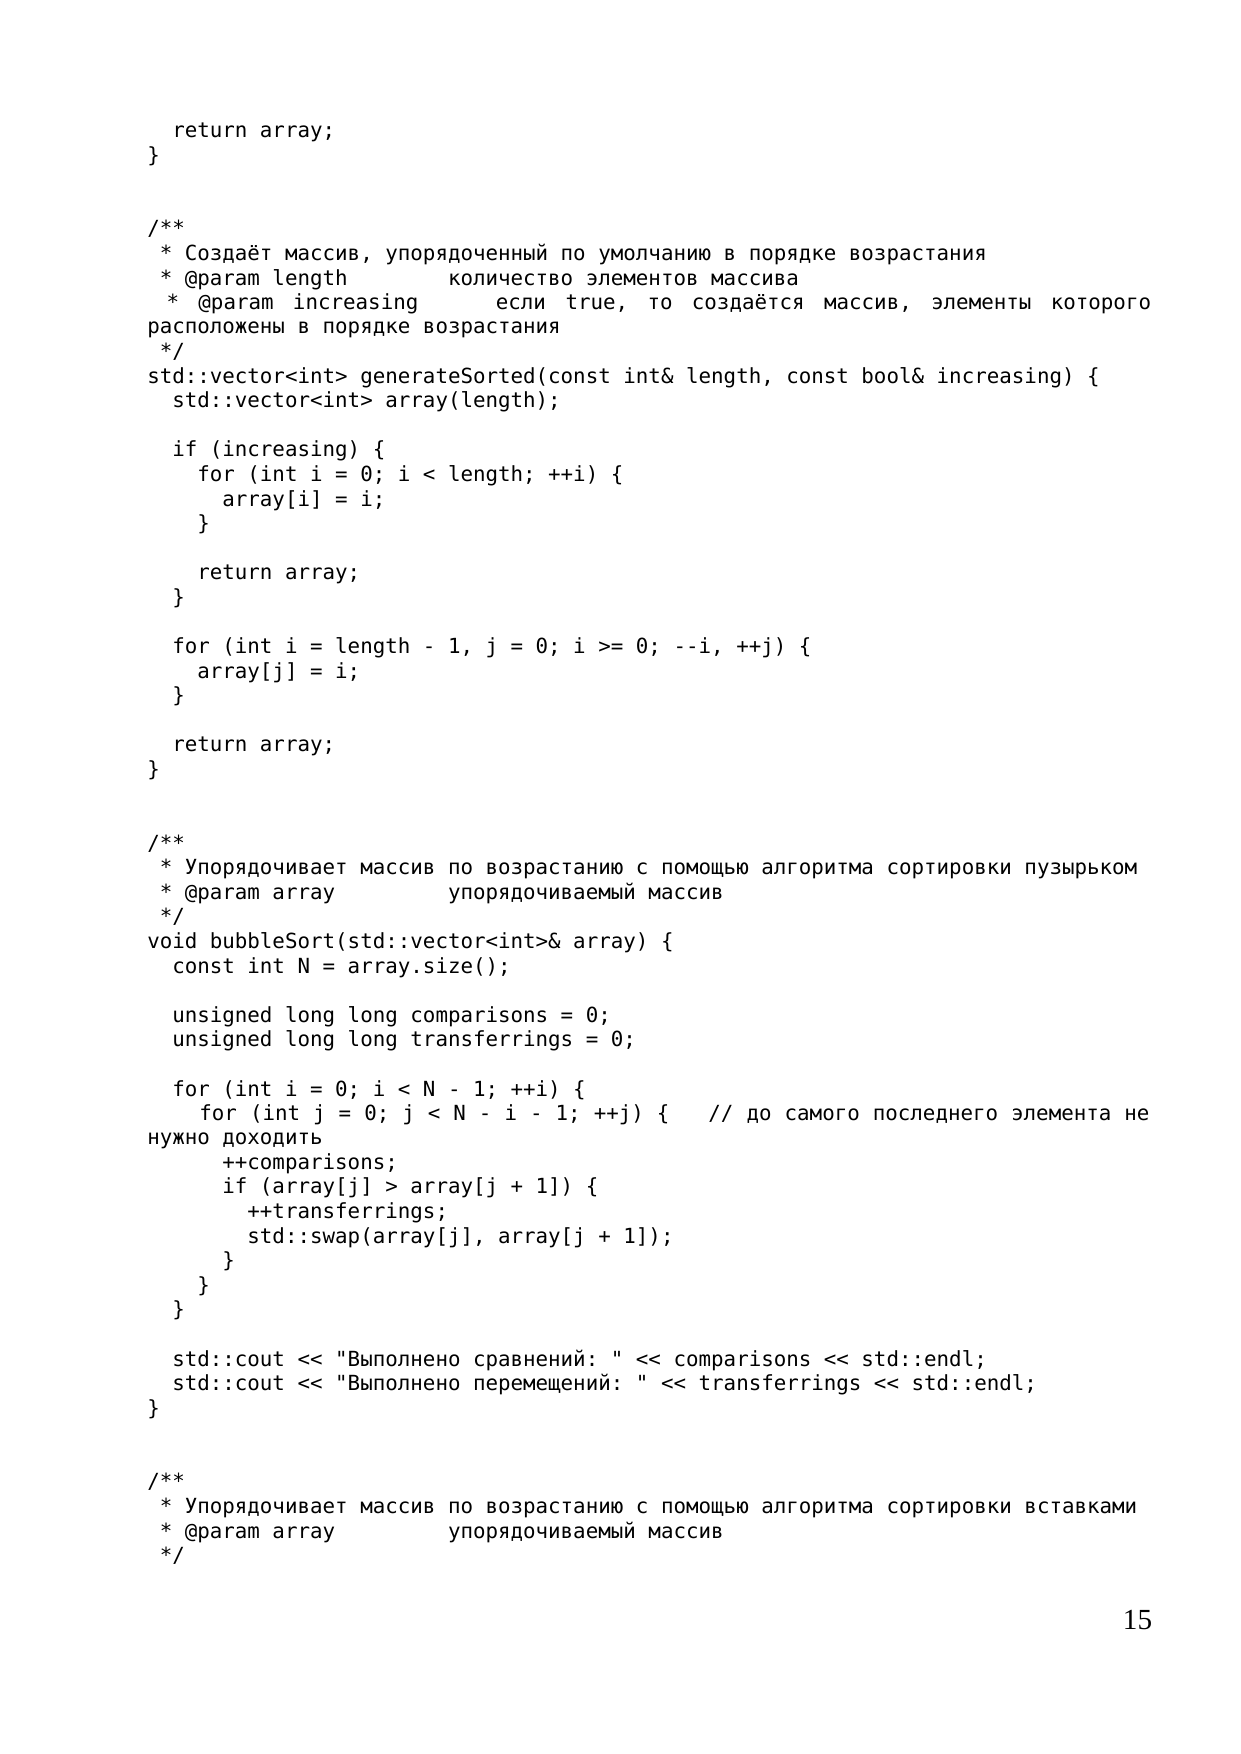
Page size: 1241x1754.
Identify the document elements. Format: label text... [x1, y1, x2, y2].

text } [147, 511, 1152, 535]
text if (array[j] > array[j + 1]) { [147, 1174, 1152, 1199]
text for (int i = length - 1, j = 0; i >= 0; --i, ++j) { [147, 634, 1152, 658]
text array[j] = i; [147, 659, 1152, 683]
text for (int i = 0; i < length; ++i) { [147, 462, 1152, 486]
text unsigned long long comparisons = 0; [147, 1003, 1152, 1027]
text } [147, 1396, 1152, 1420]
text * Упорядочивает массив по возрастанию с помощью алгоритма сортировки вставками [147, 1494, 1152, 1518]
text return array; [147, 118, 1152, 142]
text const int N = array.size(); [147, 954, 1152, 978]
text */ [147, 904, 1152, 929]
text std::cout << "Выполнено сравнений: " << comparisons << std::endl; [147, 1347, 1152, 1371]
text * @param array упорядочиваемый массив [147, 880, 1152, 904]
text /** [147, 216, 1152, 241]
text } [147, 683, 1152, 707]
text /** [147, 831, 1152, 855]
text /** [147, 1469, 1152, 1494]
text */ [147, 1543, 1152, 1568]
text ++comparisons; [147, 1150, 1152, 1174]
text for (int i = 0; i < N - 1; ++i) { [147, 1077, 1152, 1101]
text * Создаёт массив, упорядоченный по умолчанию в порядке возрастания [147, 241, 1152, 265]
text } [147, 143, 1152, 167]
text if (increasing) { [147, 437, 1152, 462]
text * @param length количество элементов массива [147, 266, 1152, 290]
text } [147, 1248, 1152, 1273]
text * @param array упорядочиваемый массив [147, 1519, 1152, 1543]
text } [147, 757, 1152, 781]
text std::vector<int> array(length); [147, 388, 1152, 412]
text } [147, 585, 1152, 609]
text void bubbleSort(std::vector<int>& array) { [147, 929, 1152, 953]
text for (int j = 0; j < N - i - 1; ++j) { // до самого последнего элемента не нужно доходить [147, 1101, 1152, 1150]
text std::cout << "Выполнено перемещений: " << transferrings << std::endl; [147, 1371, 1152, 1396]
text unsigned long long transferrings = 0; [147, 1027, 1152, 1052]
text * @param increasing если true, то создаётся массив, элементы которого расположены в порядке возрастания [147, 290, 1152, 339]
text std::swap(array[j], array[j + 1]); [147, 1224, 1152, 1248]
text std::vector<int> generateSorted(const int& length, const bool& increasing) { [147, 364, 1152, 388]
text return array; [147, 560, 1152, 584]
text * Упорядочивает массив по возрастанию с помощью алгоритма сортировки пузырьком [147, 855, 1152, 879]
text */ [147, 339, 1152, 363]
text array[i] = i; [147, 487, 1152, 511]
text return array; [147, 732, 1152, 757]
text } [147, 1297, 1152, 1322]
text } [147, 1273, 1152, 1297]
text ++transferrings; [147, 1199, 1152, 1223]
